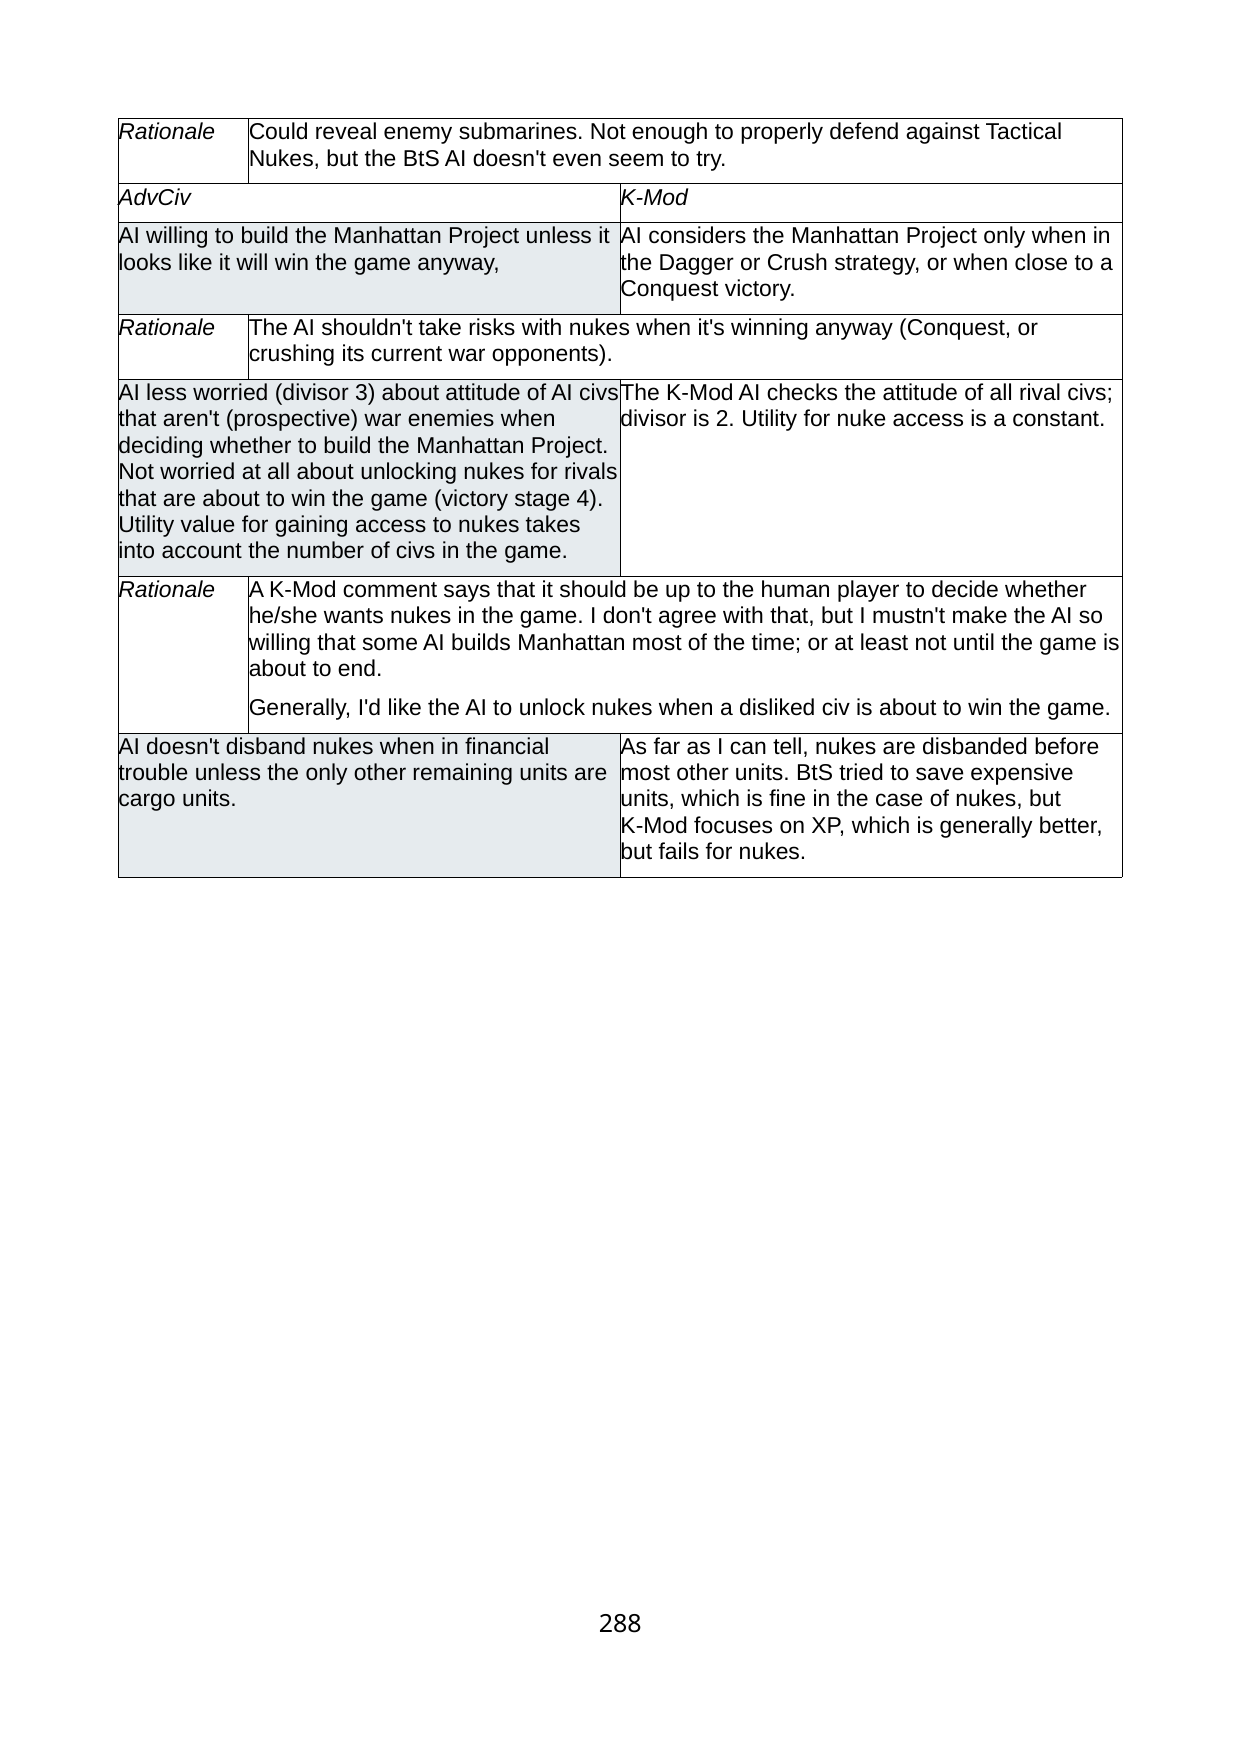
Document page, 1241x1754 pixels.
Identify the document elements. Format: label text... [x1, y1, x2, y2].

table_cell The AI shouldn't take risks with nukes when it's winning anyway (Conquest, or crushing its current war opponents). [249, 315, 1122, 379]
table_cell AI less worried (divisor 3) about attitude of AI civs that aren't (prospective) war enemies when deciding whether to build the Manhattan Project. Not worried at all about unlocking nukes for rivals that are about to win the game (victory stage 4). Utility value for gaining access to nukes takes into account the number of civs in the game. [119, 380, 620, 576]
table_cell The K-Mod AI checks the attitude of all rival civs; divisor is 2. Utility for nuke access is a constant. [621, 380, 1122, 576]
table_cell Rationale [119, 315, 248, 379]
table_cell AI considers the Manhattan Project only when in the Dagger or Crush strategy, or when close to a Conquest victory. [621, 223, 1122, 314]
table_cell As far as I can tell, nukes are disbanded before most other units. BtS tried to save expensive units, which is fine in the case of nukes, but K‑Mod focuses on XP, which is generally better, but fails for nukes. [621, 734, 1122, 877]
table_cell Rationale [119, 119, 248, 183]
table_cell AI doesn't disband nukes when in financial trouble unless the only other remaining units are cargo units. [119, 734, 620, 877]
table_cell AI willing to build the Manhattan Project unless it looks like it will win the game anyway, [119, 223, 620, 314]
table_cell K-Mod [621, 184, 1122, 222]
table_cell AdvCiv [119, 184, 620, 222]
table_cell A K-Mod comment says that it should be up to the human player to decide whether he/she wants nukes in the game. I don't agree with that, but I mustn't make the AI so willing that some AI builds Manhattan most of the time; or at least not until the game is about to end. Generally, I'd like the AI to unlock nukes when a disliked civ is about to win the game. [249, 577, 1122, 733]
table_cell Could reveal enemy submarines. Not enough to properly defend against Tactical Nukes, but the BtS AI doesn't even seem to try. [249, 119, 1122, 183]
table_cell Rationale [119, 577, 248, 733]
